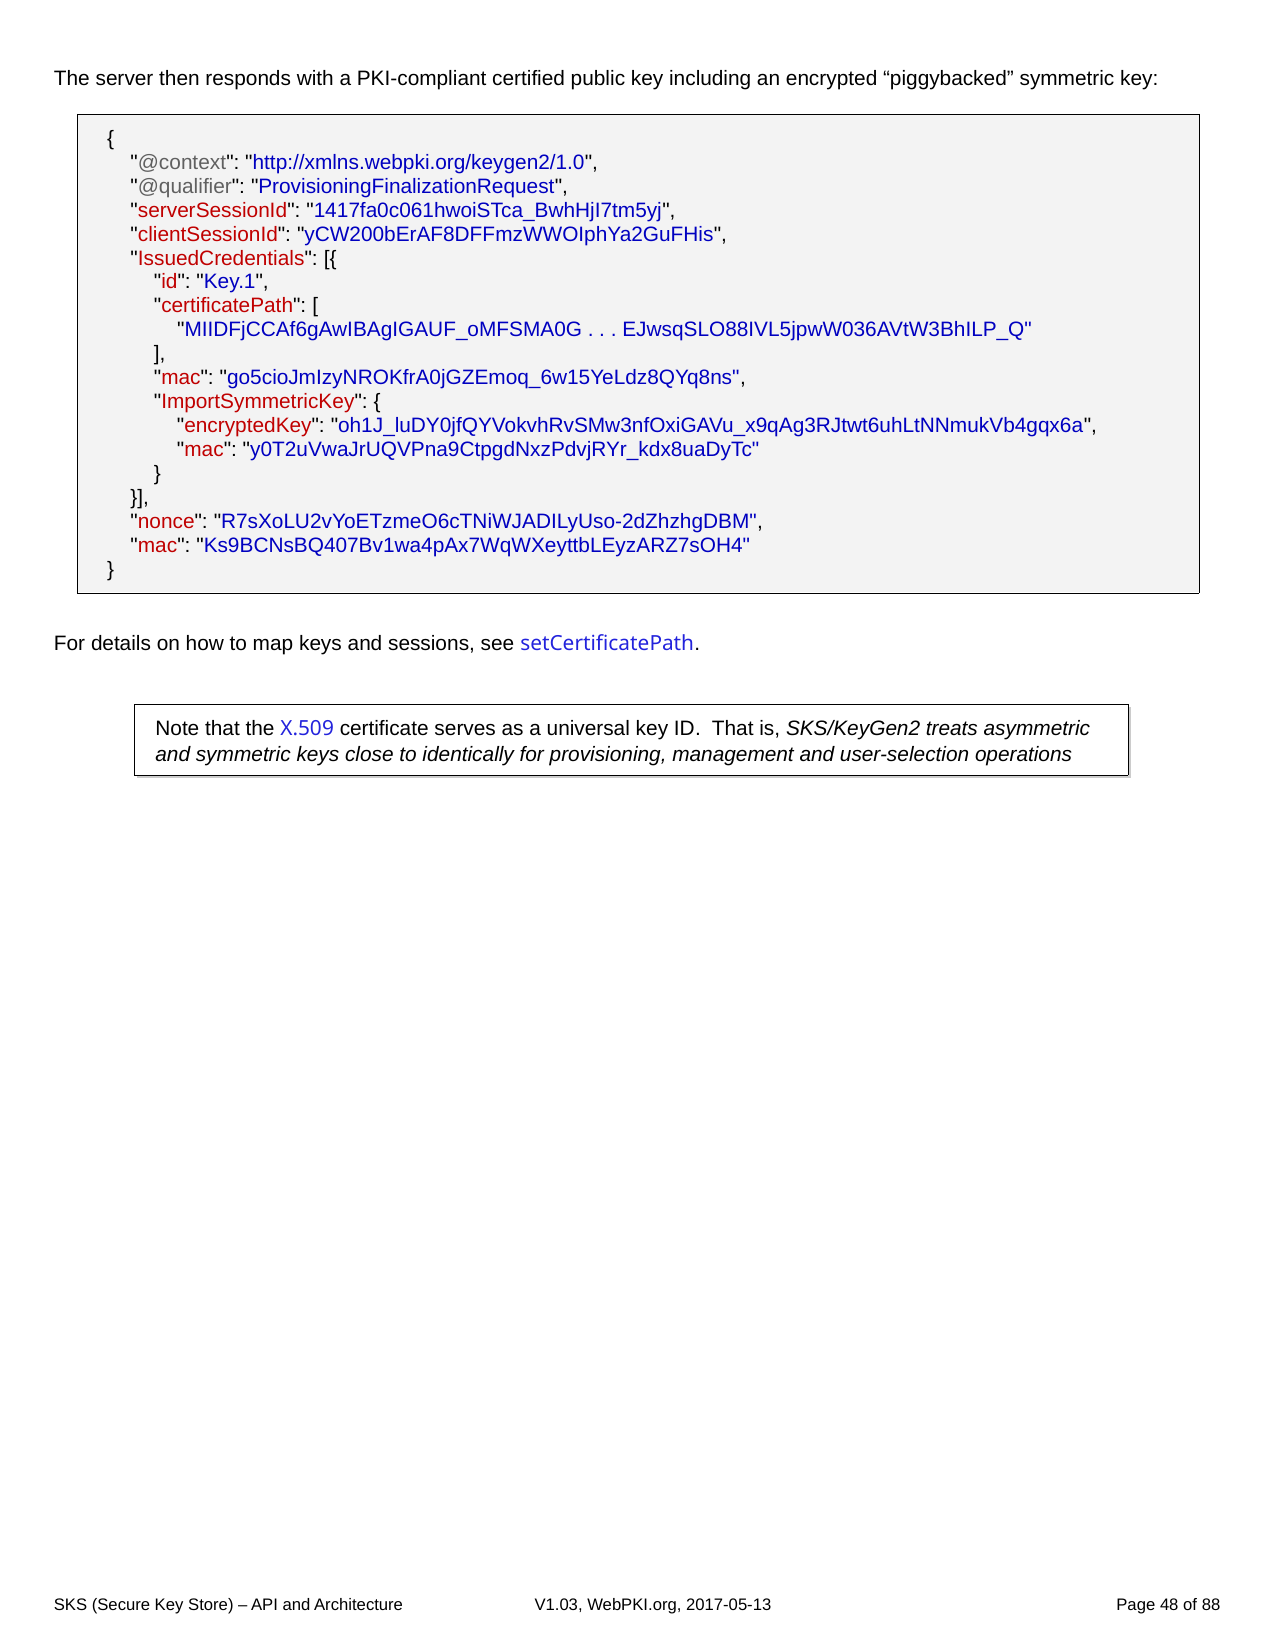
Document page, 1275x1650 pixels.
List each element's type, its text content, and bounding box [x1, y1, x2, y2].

table_header Note that the X.509 certificate serves as a universal key ID. That is, SKS/KeyGen2 treats asymmetric and symmetric keys close to identically for provisioning, management and user-selection operations [135, 705, 1128, 775]
table_header { "@context": "http://xmlns.webpki.org/keygen2/1.0", "@qualifier": "ProvisioningFinalizationRequest", "serverSessionId": "1417fa0c061hwoiSTca_BwhHjI7tm5yj", "clientSessionId": "yCW200bErAF8DFFmzWWOIphYa2GuFHis", "IssuedCredentials": [{ "id": "Key.1", "certificatePath": [ "MIIDFjCCAf6gAwIBAgIGAUF_oMFSMA0G . . . EJwsqSLO88IVL5jpwW036AVtW3BhILP_Q" ], "mac": "go5cioJmIzyNROKfrA0jGZEmoq_6w15YeLdz8QYq8ns", "ImportSymmetricKey": { "encryptedKey": "oh1J_luDY0jfQYVokvhRvSMw3nfOxiGAVu_x9qAg3RJtwt6uhLtNNmukVb4gqx6a", "mac": "y0T2uVwaJrUQVPna9CtpgdNxzPdvjRYr_kdx8uaDyTc" } }], "nonce": "R7sXoLU2vYoETzmeO6cTNiWJADILyUso-2dZhzhgDBM", "mac": "Ks9BCNsBQ407Bv1wa4pAx7WqWXeyttbLEyzARZ7sOH4" } [78, 115, 1199, 592]
text The server then responds with a PKI-compliant certified public key including an encrypted “piggybacked” symmetric key: [54, 66, 1221, 90]
text For details on how to map keys and sessions, see setCertificatePath. [54, 628, 1221, 657]
